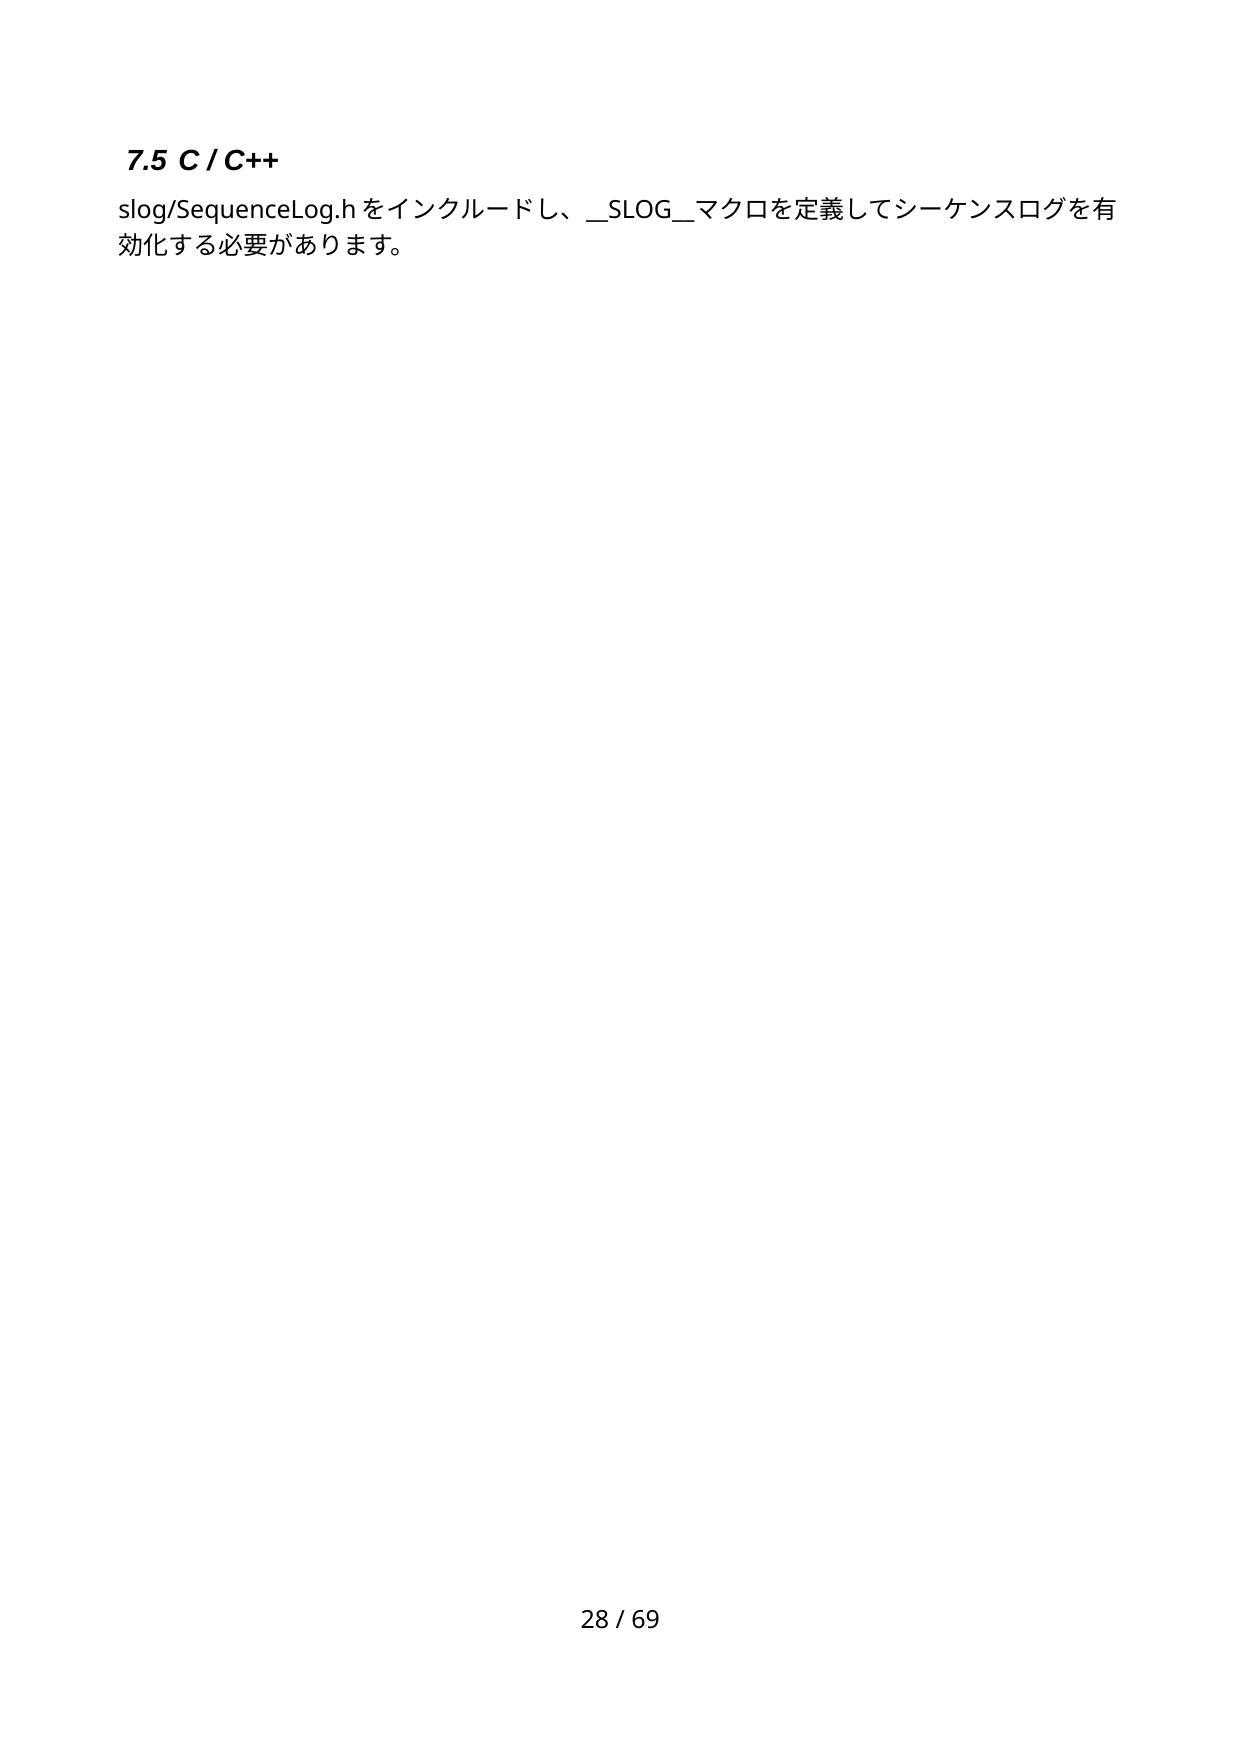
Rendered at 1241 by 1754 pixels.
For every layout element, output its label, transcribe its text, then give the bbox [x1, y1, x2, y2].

subtitle C / C++ [118, 143, 1122, 177]
text slog/SequenceLog.hをインクルードし、__SLOG__マクロを定義してシーケンスログを有効化する必要があります。 [118, 189, 1122, 262]
